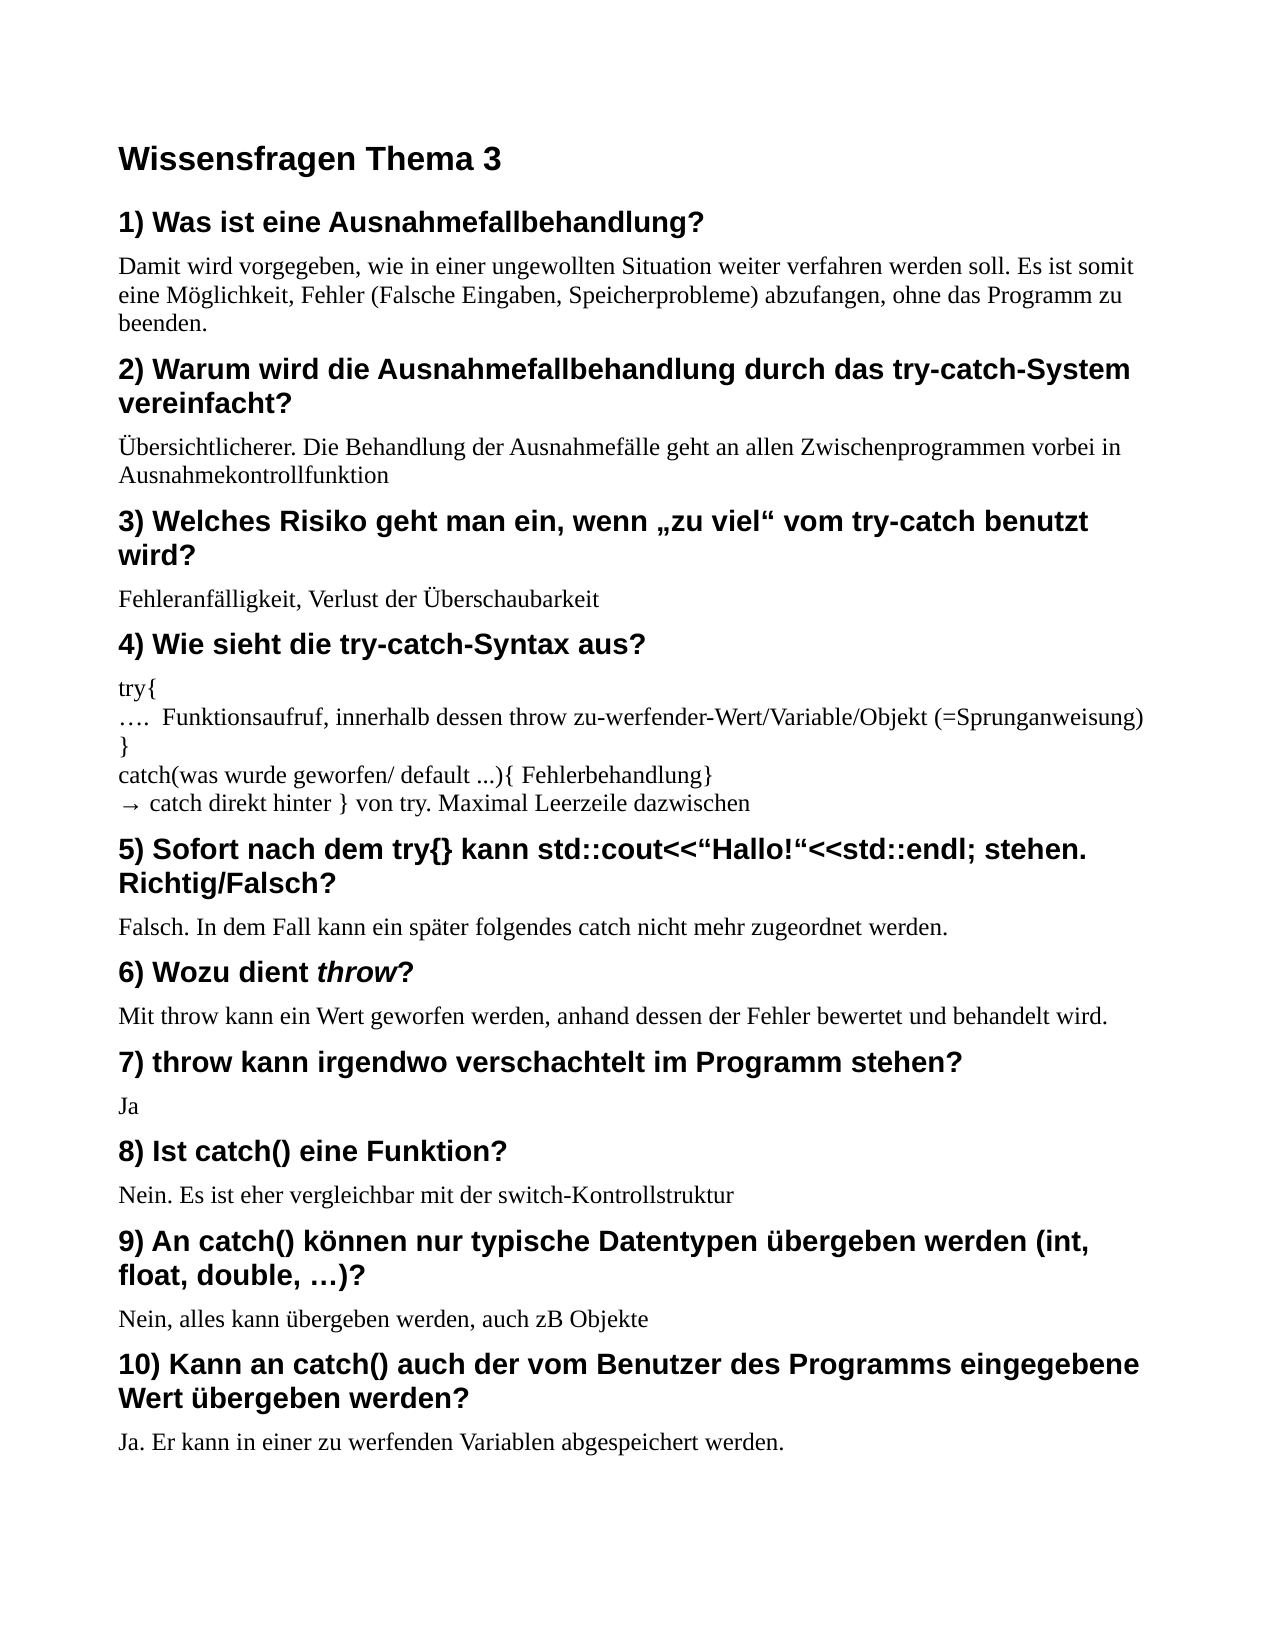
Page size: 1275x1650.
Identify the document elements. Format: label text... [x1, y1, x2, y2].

subtitle 10) Kann an catch() auch der vom Benutzer des Programms eingegebene Wert übergeben werden? [118, 1347, 1157, 1415]
text Mit throw kann ein Wert geworfen werden, anhand dessen der Fehler bewertet und behandelt wird. [118, 1001, 1157, 1030]
subtitle 4) Wie sieht die try-catch-Syntax aus? [118, 627, 1157, 661]
subtitle 5) Sofort nach dem try{} kann std::cout<<“Hallo!“<<std::endl; stehen. Richtig/Falsch? [118, 832, 1157, 899]
text try{ [118, 673, 1157, 702]
subtitle 7) throw kann irgendwo verschachtelt im Programm stehen? [118, 1045, 1157, 1078]
text Nein. Es ist eher vergleichbar mit der switch-Kontrollstruktur [118, 1181, 1157, 1209]
subtitle Wissensfragen Thema 3 [118, 139, 1157, 178]
text Fehleranfälligkeit, Verlust der Überschaubarkeit [118, 584, 1157, 613]
text Damit wird vorgegeben, wie in einer ungewollten Situation weiter verfahren werden soll. Es ist somit eine Möglichkeit, Fehler (Falsche Eingaben, Speicherprobleme) abzufangen, ohne das Programm zu beenden. [118, 251, 1157, 337]
text Ja [118, 1091, 1157, 1120]
subtitle 1) Was ist eine Ausnahmefallbehandlung? [118, 205, 1157, 238]
subtitle 8) Ist catch() eine Funktion? [118, 1134, 1157, 1168]
subtitle 6) Wozu dient throw? [118, 955, 1157, 989]
text → catch direkt hinter } von try. Maximal Leerzeile dazwischen [118, 788, 1157, 817]
text catch(was wurde geworfen/ default ...){ Fehlerbehandlung} [118, 760, 1157, 788]
text Falsch. In dem Fall kann ein später folgendes catch nicht mehr zugeordnet werden. [118, 912, 1157, 941]
text Nein, alles kann übergeben werden, auch zB Objekte [118, 1304, 1157, 1333]
text } [118, 731, 1157, 760]
subtitle 2) Warum wird die Ausnahmefallbehandlung durch das try-catch-System vereinfacht? [118, 352, 1157, 419]
text …. Funktionsaufruf, innerhalb dessen throw zu-werfender-Wert/Variable/Objekt (=Sprunganweisung) [118, 702, 1157, 731]
subtitle 9) An catch() können nur typische Datentypen übergeben werden (int, float, double, …)? [118, 1224, 1157, 1291]
text Übersichtlicherer. Die Behandlung der Ausnahmefälle geht an allen Zwischenprogrammen vorbei in Ausnahmekontrollfunktion [118, 432, 1157, 489]
text Ja. Er kann in einer zu werfenden Variablen abgespeichert werden. [118, 1427, 1157, 1456]
subtitle 3) Welches Risiko geht man ein, wenn „zu viel“ vom try-catch benutzt wird? [118, 504, 1157, 571]
